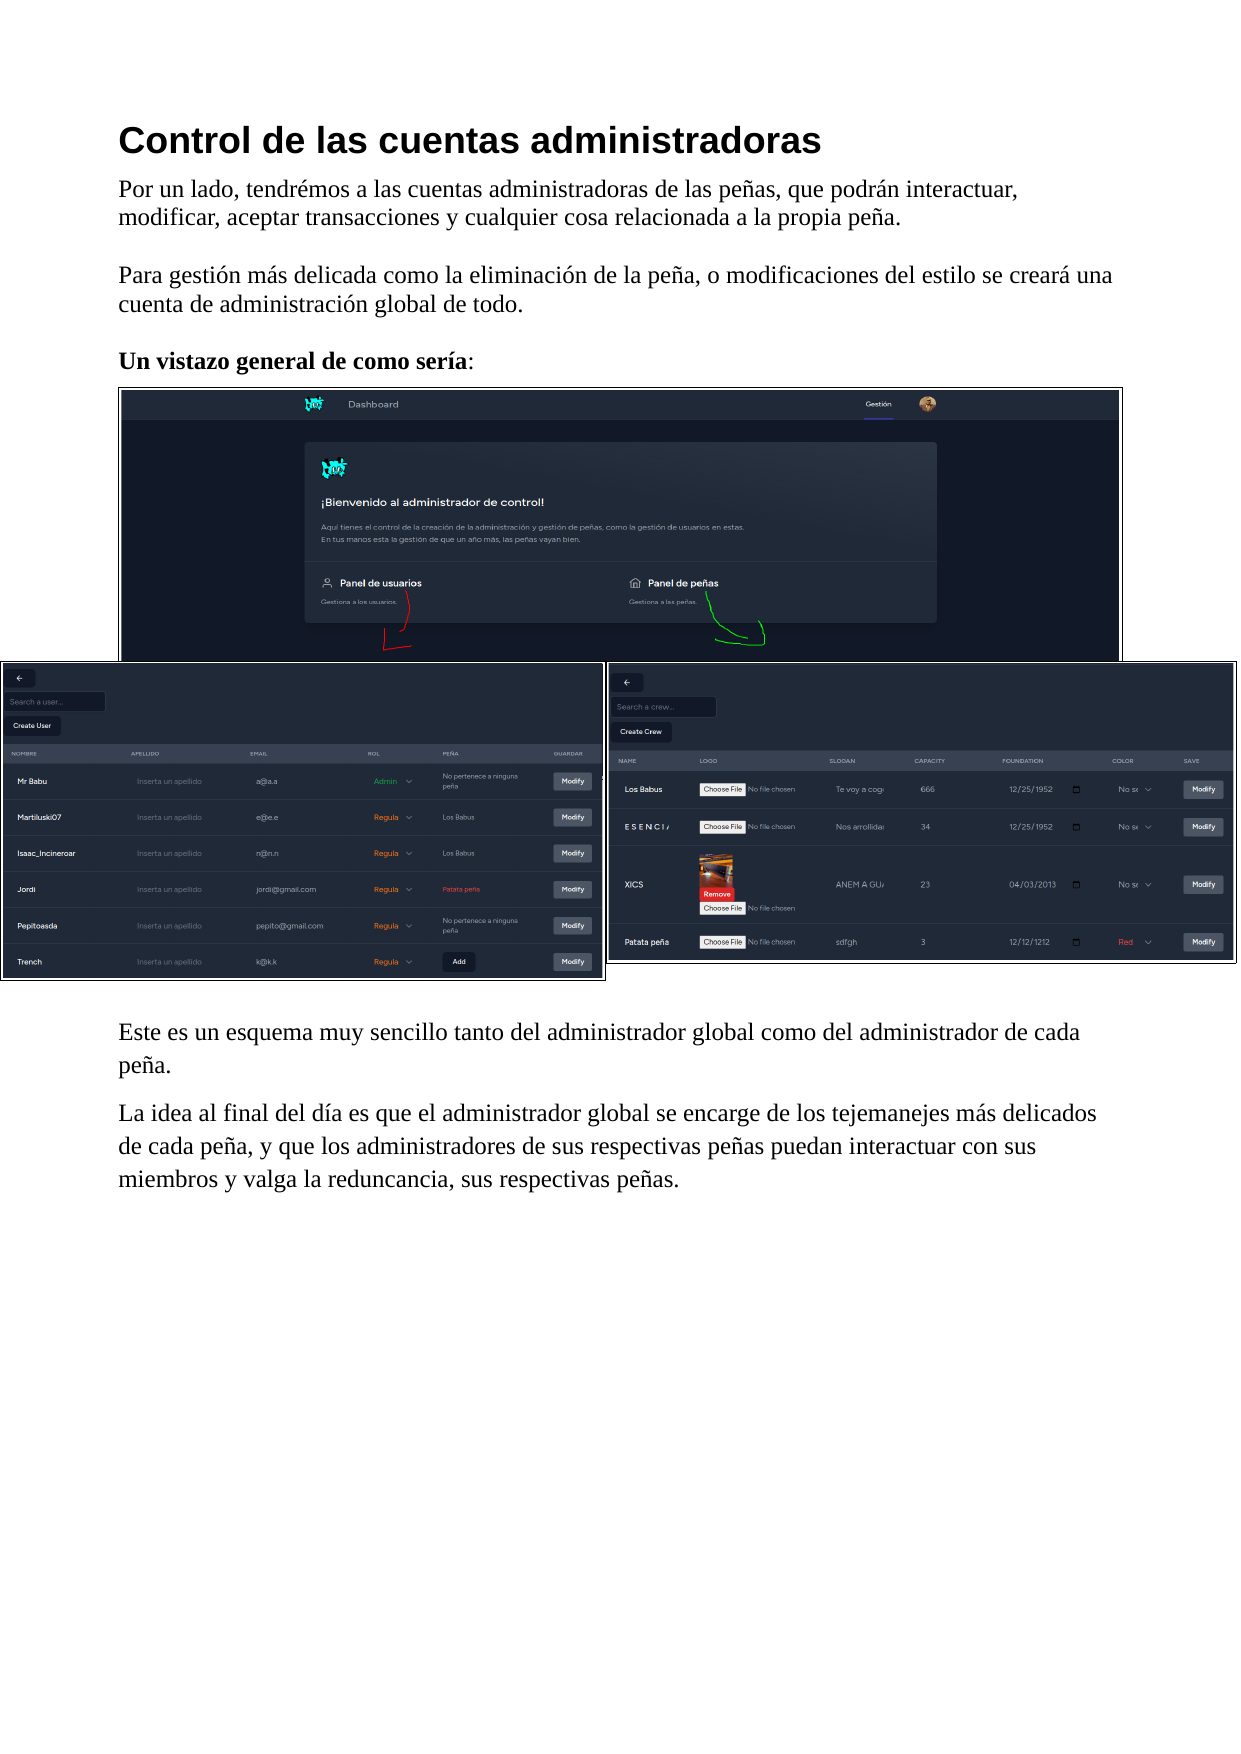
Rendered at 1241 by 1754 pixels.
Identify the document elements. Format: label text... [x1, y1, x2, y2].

picture [608, 663, 1234, 960]
text La idea al final del día es que el administrador global se encarge de los tejemanejes más delicados de cada peña, y que los administradores de sus respectivas peñas puedan interactuar con sus miembros y valga la reduncancia, sus respectivas peñas. [118, 1098, 1122, 1193]
picture [3, 663, 603, 978]
text [607, 662, 1236, 963]
text Por un lado, tendrémos a las cuentas administradoras de las peñas, que podrán interactuar, modificar, aceptar transacciones y cualquier cosa relacionada a la propia peña. [118, 174, 1122, 231]
text [119, 388, 1122, 661]
picture [121, 390, 1119, 661]
text Un vistazo general de como sería: [118, 346, 1122, 375]
text [118, 375, 1122, 387]
text Para gestión más delicada como la eliminación de la peña, o modificaciones del estilo se creará una cuenta de administración global de todo. [118, 260, 1122, 317]
text Este es un esquema muy sencillo tanto del administrador global como del administrador de cada peña. [118, 964, 1122, 1079]
subtitle Control de las cuentas administradoras [118, 118, 1122, 161]
